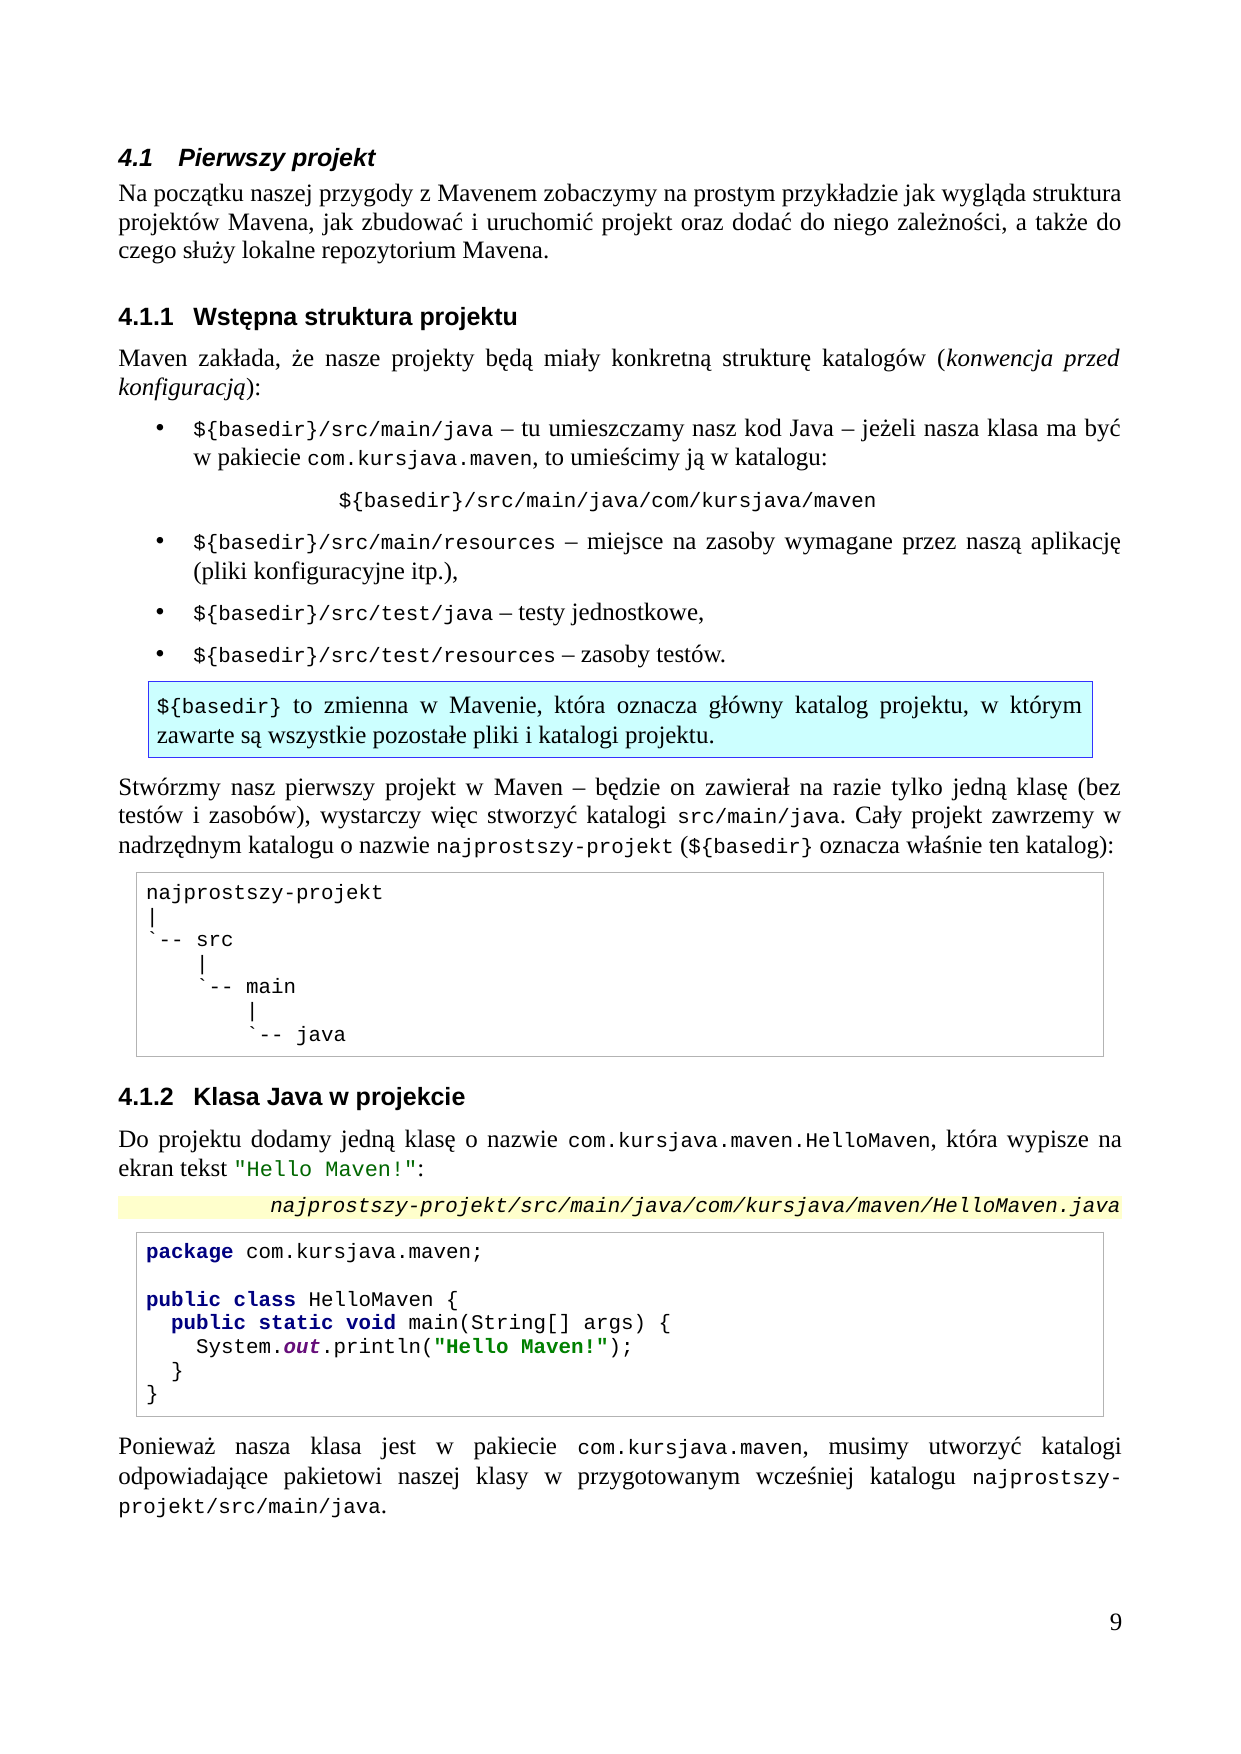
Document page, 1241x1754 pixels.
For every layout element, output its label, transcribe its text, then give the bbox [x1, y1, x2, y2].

text ${basedir}/src/main/java/com/kursjava/maven [118, 484, 1122, 514]
subtitle Pierwszy projekt [118, 143, 1122, 172]
text public static void main(String[] args) { [137, 1302, 1103, 1326]
text ${basedir} to zmienna w Mavenie, która oznacza główny katalog projektu, w którym zawarte są wszystkie pozostałe pliki i katalogi projektu. [149, 682, 1092, 757]
text public class HelloMaven { [137, 1279, 1103, 1302]
text | [137, 990, 1103, 1014]
list ${basedir}/src/main/resources – miejsce na zasoby wymagane przez naszą aplikację (pliki konfiguracyjne itp.), [156, 526, 1122, 585]
text `-- java [137, 1014, 1103, 1056]
text Maven zakłada, że nasze projekty będą miały konkretną strukturę katalogów (konwencja przed konfiguracją): [118, 343, 1122, 401]
subtitle Klasa Java w projekcie [118, 1082, 1122, 1111]
text package com.kursjava.maven; [137, 1233, 1103, 1265]
text `-- main [137, 967, 1103, 990]
text System.out.println("Hello Maven!"); [137, 1326, 1103, 1350]
list ${basedir}/src/main/java – tu umieszczamy nasz kod Java – jeżeli nasza klasa ma być w pakiecie com.kursjava.maven, to umieścimy ją w katalogu: [156, 413, 1122, 472]
text Do projektu dodamy jedną klasę o nazwie com.kursjava.maven.HelloMaven, która wypisze na ekran tekst "Hello Maven!": [118, 1124, 1122, 1183]
text `-- src [137, 919, 1103, 943]
subtitle Wstępna struktura projektu [118, 302, 1122, 331]
text } [137, 1373, 1103, 1416]
list ${basedir}/src/test/resources – zasoby testów. [156, 639, 1122, 669]
text } [137, 1350, 1103, 1373]
text najprostszy-projekt [137, 873, 1103, 896]
text | [137, 896, 1103, 919]
text najprostszy-projekt/src/main/java/com/kursjava/maven/HelloMaven.java [118, 1196, 1122, 1219]
text Na początku naszej przygody z Mavenem zobaczymy na prostym przykładzie jak wygląda struktura projektów Mavena, jak zbudować i uruchomić projekt oraz dodać do niego zależności, a także do czego służy lokalne repozytorium Mavena. [118, 178, 1122, 264]
text Ponieważ nasza klasa jest w pakiecie com.kursjava.maven, musimy utworzyć katalogi odpowiadające pakietowi naszej klasy w przygotowanym wcześniej katalogu najprostszy-projekt/src/main/java. [118, 1431, 1122, 1520]
list ${basedir}/src/test/java – testy jednostkowe, [156, 597, 1122, 627]
text | [137, 943, 1103, 967]
text Stwórzmy nasz pierwszy projekt w Maven – będzie on zawierał na razie tylko jedną klasę (bez testów i zasobów), wystarczy więc stworzyć katalogi src/main/java. Cały projekt zawrzemy w nadrzędnym katalogu o nazwie najprostszy-projekt (${basedir} oznacza właśnie ten katalog): [118, 772, 1122, 860]
